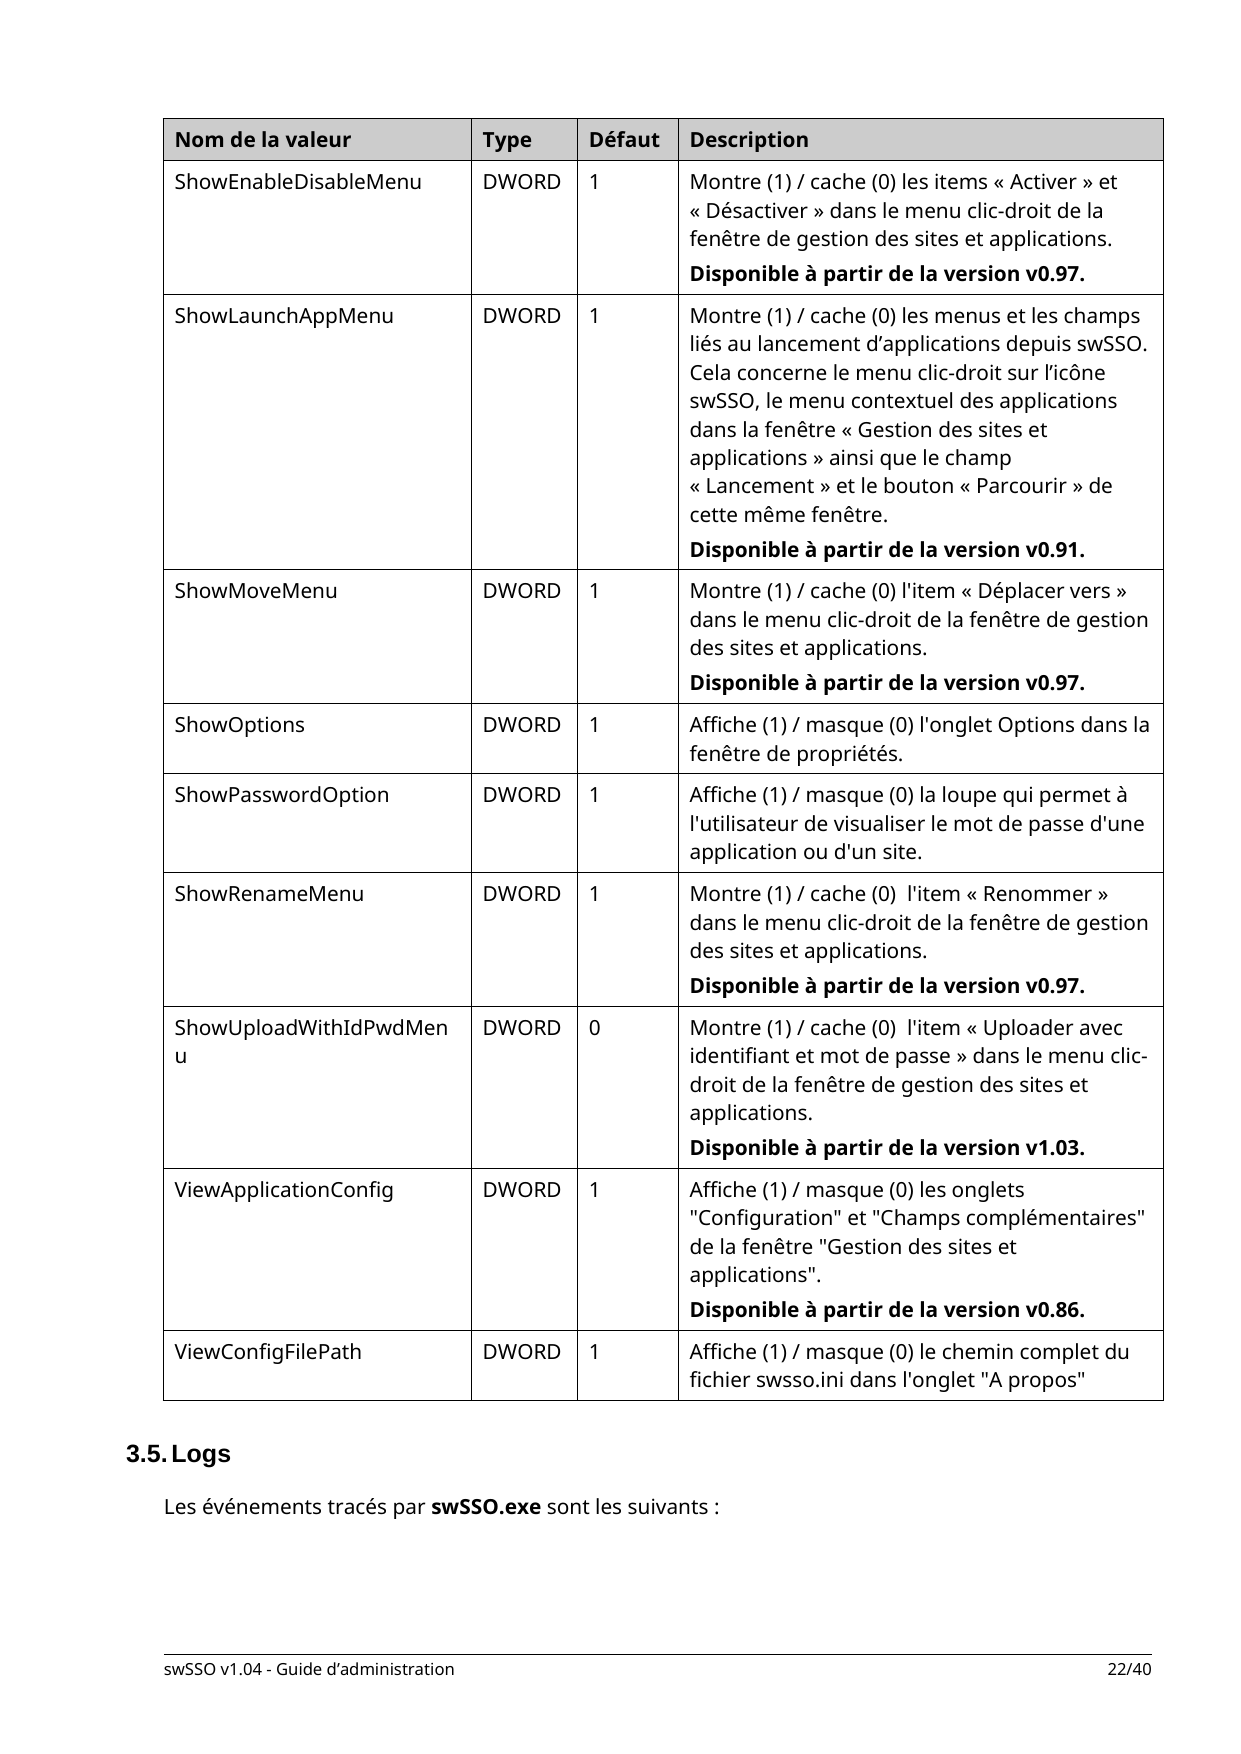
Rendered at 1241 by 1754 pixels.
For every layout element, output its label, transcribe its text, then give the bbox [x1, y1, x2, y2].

table_cell Montre (1) / cache (0) les menus et les champs liés au lancement d’applications depuis swSSO. Cela concerne le menu clic-droit sur l’icône swSSO, le menu contextuel des applications dans la fenêtre « Gestion des sites et applications » ainsi que le champ « Lancement » et le bouton « Parcourir » de cette même fenêtre. Disponible à partir de la version v0.91. [679, 295, 1163, 569]
table_cell 1 [578, 704, 678, 773]
table_cell 1 [578, 161, 678, 294]
table_cell Affiche (1) / masque (0) la loupe qui permet à l'utilisateur de visualiser le mot de passe d'une application ou d'un site. [679, 774, 1163, 872]
table_cell ShowRenameMenu [164, 873, 471, 1006]
table_header Nom de la valeur [164, 119, 471, 160]
table_cell Montre (1) / cache (0) l'item « Déplacer vers » dans le menu clic-droit de la fenêtre de gestion des sites et applications. Disponible à partir de la version v0.97. [679, 570, 1163, 703]
table_cell 1 [578, 295, 678, 569]
table_cell 1 [578, 774, 678, 872]
table_cell Montre (1) / cache (0) les items « Activer » et « Désactiver » dans le menu clic-droit de la fenêtre de gestion des sites et applications. Disponible à partir de la version v0.97. [679, 161, 1163, 294]
table_cell Montre (1) / cache (0) l'item « Renommer » dans le menu clic-droit de la fenêtre de gestion des sites et applications. Disponible à partir de la version v0.97. [679, 873, 1163, 1006]
table_cell 0 [578, 1007, 678, 1168]
table_cell ShowLaunchAppMenu [164, 295, 471, 569]
table_cell DWORD [472, 704, 577, 773]
table_header Défaut [578, 119, 678, 160]
table_cell ViewConfigFilePath [164, 1331, 471, 1400]
table_cell DWORD [472, 570, 577, 703]
table_cell DWORD [472, 1007, 577, 1168]
table_cell DWORD [472, 1169, 577, 1330]
table_cell DWORD [472, 1331, 577, 1400]
table_cell Affiche (1) / masque (0) le chemin complet du fichier swsso.ini dans l'onglet "A propos" [679, 1331, 1163, 1400]
table_cell ShowMoveMenu [164, 570, 471, 703]
table_cell Affiche (1) / masque (0) l'onglet Options dans la fenêtre de propriétés. [679, 704, 1163, 773]
table_cell DWORD [472, 774, 577, 872]
table_cell Montre (1) / cache (0) l'item « Uploader avec identifiant et mot de passe » dans le menu clic-droit de la fenêtre de gestion des sites et applications. Disponible à partir de la version v1.03. [679, 1007, 1163, 1168]
table_cell DWORD [472, 295, 577, 569]
table_cell ShowPasswordOption [164, 774, 471, 872]
table_cell Affiche (1) / masque (0) les onglets "Configuration" et "Champs complémentaires" de la fenêtre "Gestion des sites et applications". Disponible à partir de la version v0.86. [679, 1169, 1163, 1330]
table_header Description [679, 119, 1163, 160]
subtitle Logs [126, 1439, 1152, 1467]
table_cell ShowUploadWithIdPwdMenu [164, 1007, 471, 1168]
table_cell ShowOptions [164, 704, 471, 773]
table_cell 1 [578, 1331, 678, 1400]
table_cell ViewApplicationConfig [164, 1169, 471, 1330]
table_cell DWORD [472, 161, 577, 294]
table_cell ShowEnableDisableMenu [164, 161, 471, 294]
text Les événements tracés par swSSO.exe sont les suivants : [164, 1492, 1152, 1521]
table_cell 1 [578, 570, 678, 703]
table_cell 1 [578, 1169, 678, 1330]
table_header Type [472, 119, 577, 160]
table_cell 1 [578, 873, 678, 1006]
table_cell DWORD [472, 873, 577, 1006]
